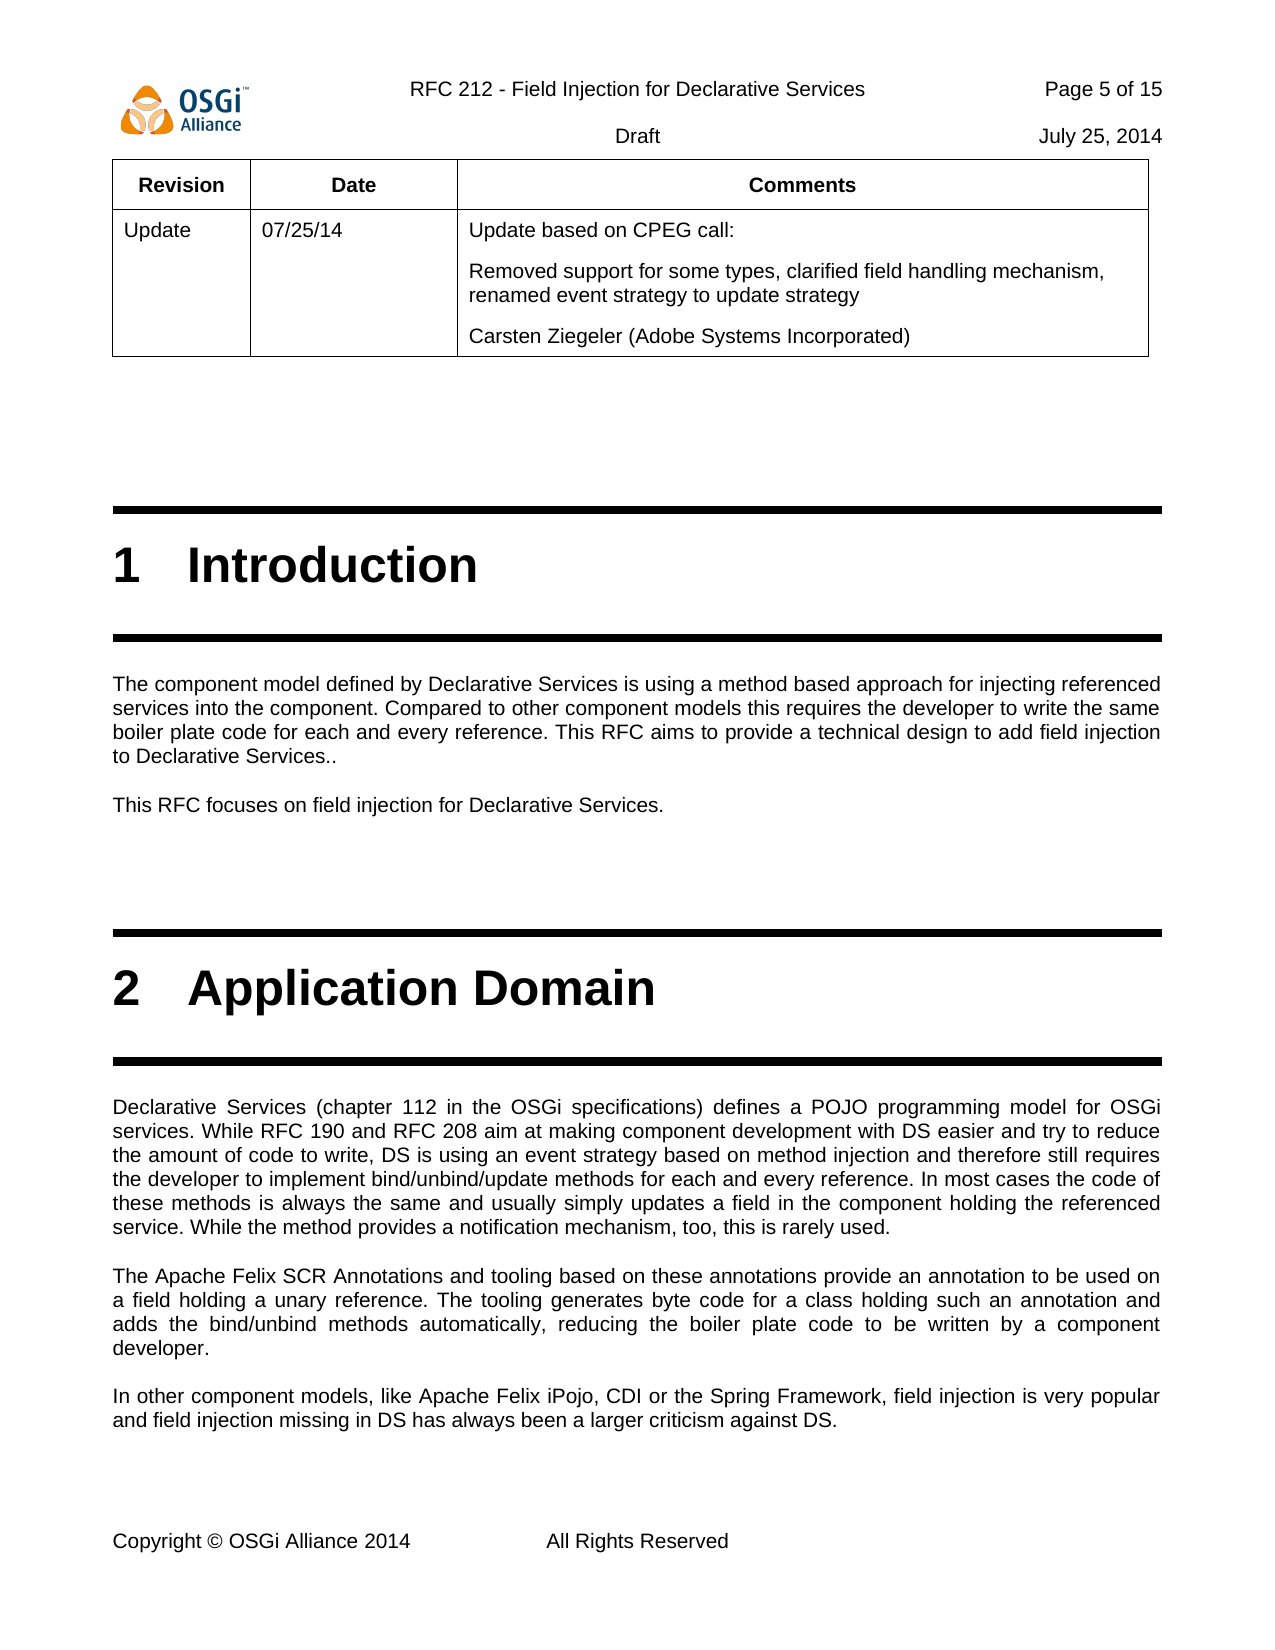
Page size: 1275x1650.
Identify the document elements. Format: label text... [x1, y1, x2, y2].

table_cell Update [113, 210, 250, 356]
table_header Revision [113, 160, 250, 209]
table_cell 25.07.14 [251, 210, 457, 356]
text The Apache Felix SCR Annotations and tooling based on these annotations provide an annotation to be used on a field holding a unary reference. The tooling generates byte code for a class holding such an annotation and adds the bind/unbind methods automatically, reducing the boiler plate code to be written by a component developer. [112, 1263, 1162, 1359]
picture [113, 78, 257, 142]
subtitle Introduction [112, 507, 1162, 642]
text This RFC focuses on field injection for Declarative Services. [112, 792, 1162, 816]
table_header Comments [458, 160, 1148, 209]
table_cell Update based on CPEG call: Removed support for some types, clarified field handling mechanism, renamed event strategy to update strategy Carsten Ziegeler (Adobe Systems Incorporated) [458, 210, 1148, 356]
subtitle Application Domain [112, 930, 1162, 1066]
text In other component models, like Apache Felix iPojo, CDI or the Spring Framework, field injection is very popular and field injection missing in DS has always been a larger criticism against DS. [112, 1384, 1162, 1432]
text Declarative Services (chapter 112 in the OSGi specifications) defines a POJO programming model for OSGi services. While RFC 190 and RFC 208 aim at making component development with DS easier and try to reduce the amount of code to write, DS is using an event strategy based on method injection and therefore still requires the developer to implement bind/unbind/update methods for each and every reference. In most cases the code of these methods is always the same and usually simply updates a field in the component holding the referenced service. While the method provides a notification mechanism, too, this is rarely used. [112, 1095, 1162, 1238]
table_header Date [251, 160, 457, 209]
text The component model defined by Declarative Services is using a method based approach for injecting referenced services into the component. Compared to other component models this requires the developer to write the same boiler plate code for each and every reference. This RFC aims to provide a technical design to add field injection to Declarative Services.. [112, 672, 1162, 767]
